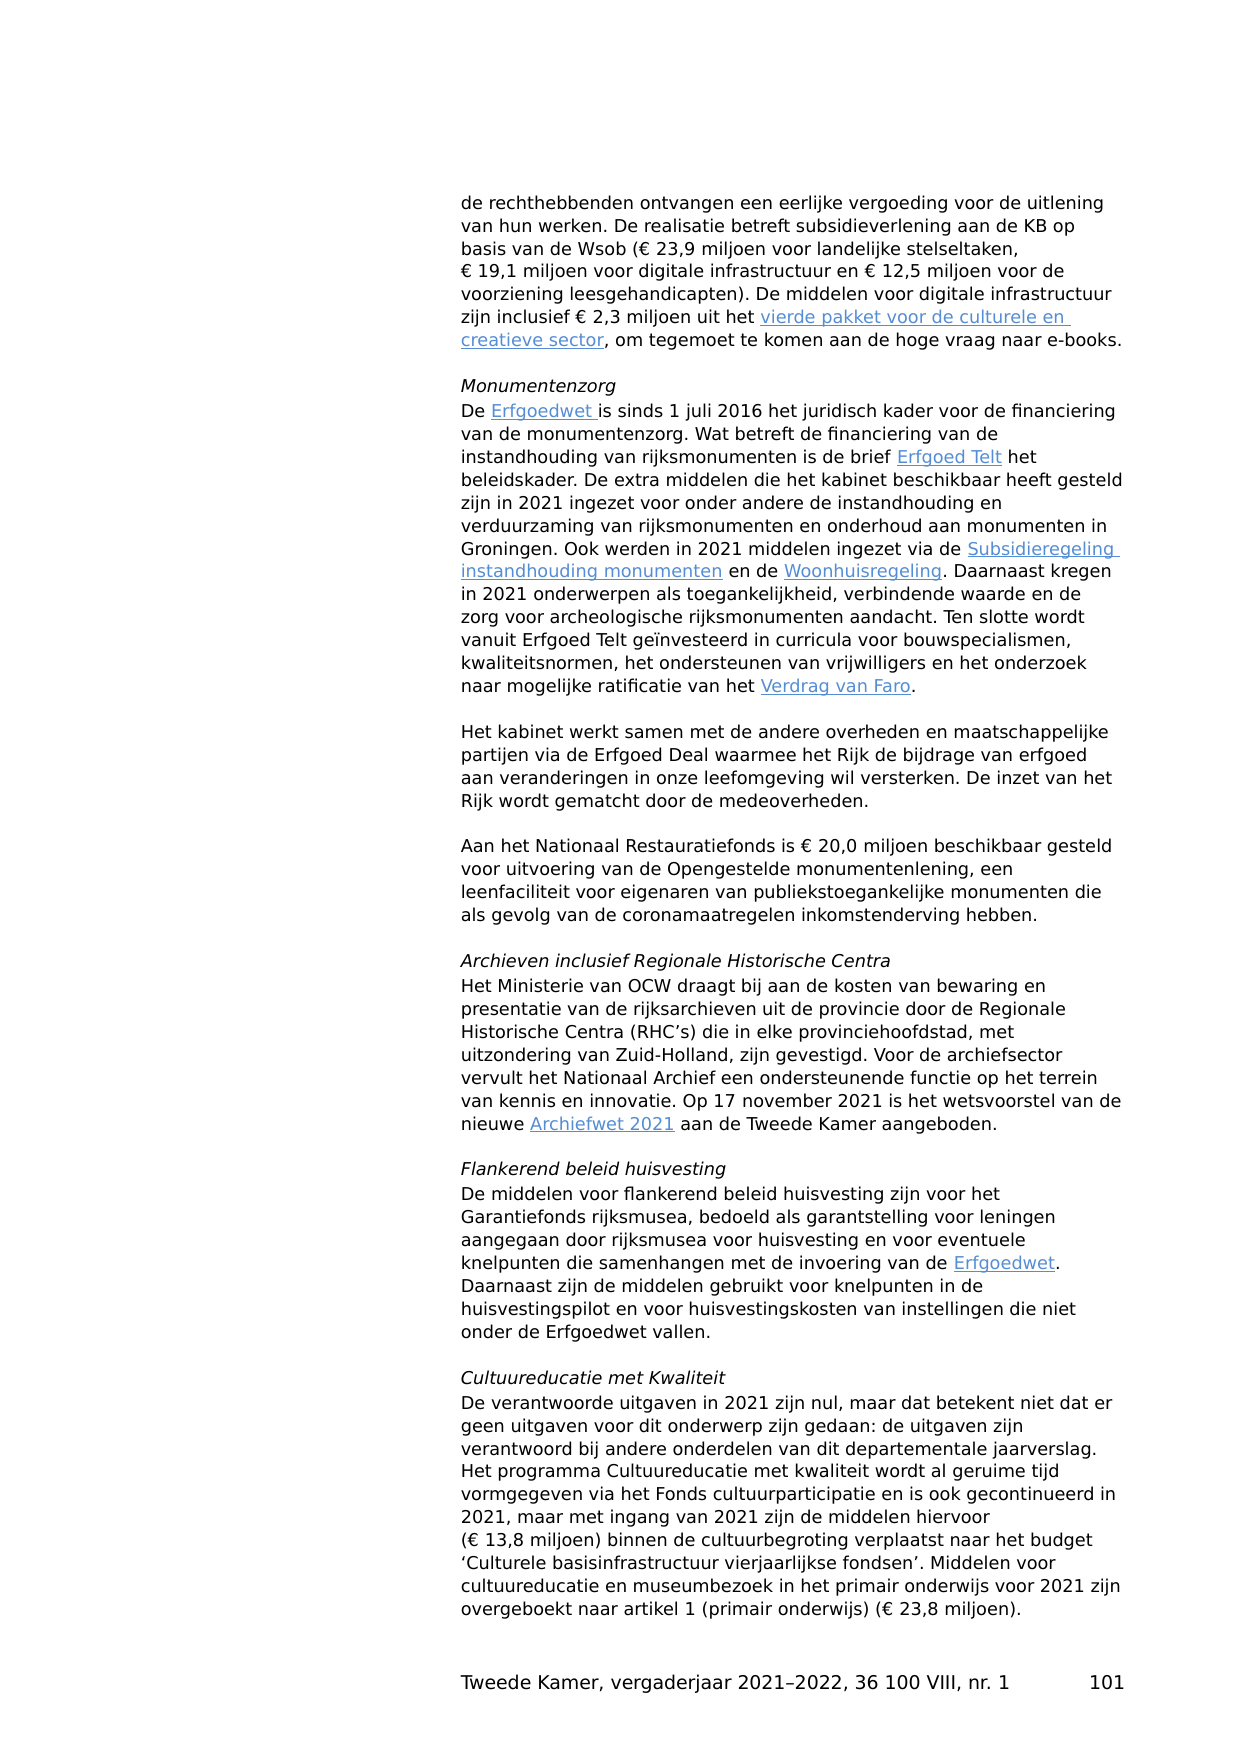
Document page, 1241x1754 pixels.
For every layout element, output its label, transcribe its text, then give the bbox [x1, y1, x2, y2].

text Archieven inclusief Regionale Historische Centra [461, 949, 1125, 972]
text Aan het Nationaal Restauratiefonds is € 20,0 miljoen beschikbaar gesteld voor uitvoering van de Opengestelde monumentenlening, een leenfaciliteit voor eigenaren van publiekstoegankelijke monumenten die als gevolg van de coronamaatregelen inkomstenderving hebben. [461, 834, 1125, 926]
text Het Ministerie van OCW draagt bij aan de kosten van bewaring en presentatie van de rijksarchieven uit de provincie door de Regionale Historische Centra (RHC’s) die in elke provinciehoofdstad, met uitzondering van Zuid-Holland, zijn gevestigd. Voor de archiefsector vervult het Nationaal Archief een ondersteunende functie op het terrein van kennis en innovatie. Op 17 november 2021 is het wetsvoorstel van de nieuwe Archiefwet 2021 aan de Tweede Kamer aangeboden. [461, 974, 1125, 1134]
text Flankerend beleid huisvesting [461, 1157, 1125, 1180]
text Monumentenzorg [461, 374, 1125, 397]
text Het kabinet werkt samen met de andere overheden en maatschappelijke partijen via de Erfgoed Deal waarmee het Rijk de bijdrage van erfgoed aan veranderingen in onze leefomgeving wil versterken. De inzet van het Rijk wordt gematcht door de medeoverheden. [461, 720, 1125, 812]
text De middelen voor flankerend beleid huisvesting zijn voor het Garantiefonds rijksmusea, bedoeld als garantstelling voor leningen aangegaan door rijksmusea voor huisvesting en voor eventuele knelpunten die samenhangen met de invoering van de Erfgoedwet. Daarnaast zijn de middelen gebruikt voor knelpunten in de huisvestingspilot en voor huisvestingskosten van instellingen die niet onder de Erfgoedwet vallen. [461, 1182, 1125, 1343]
text de rechthebbenden ontvangen een eerlijke vergoeding voor de uitlening van hun werken. De realisatie betreft subsidieverlening aan de KB op basis van de Wsob (€ 23,9 miljoen voor landelijke stelseltaken, € 19,1 miljoen voor digitale infrastructuur en € 12,5 miljoen voor de voorziening leesgehandicapten). De middelen voor digitale infrastructuur zijn inclusief € 2,3 miljoen uit het vierde pakket voor de culturele en creatieve sector, om tegemoet te komen aan de hoge vraag naar e-books. [461, 191, 1125, 351]
text De verantwoorde uitgaven in 2021 zijn nul, maar dat betekent niet dat er geen uitgaven voor dit onderwerp zijn gedaan: de uitgaven zijn verantwoord bij andere onderdelen van dit departementale jaarverslag. Het programma Cultuureducatie met kwaliteit wordt al geruime tijd vormgegeven via het Fonds cultuurparticipatie en is ook gecontinueerd in 2021, maar met ingang van 2021 zijn de middelen hiervoor (€ 13,8 miljoen) binnen de cultuurbegroting verplaatst naar het budget ‘Culturele basisinfrastructuur vierjaarlijkse fondsen’. Middelen voor cultuureducatie en museumbezoek in het primair onderwijs voor 2021 zijn overgeboekt naar artikel 1 (primair onderwijs) (€ 23,8 miljoen). [461, 1391, 1125, 1620]
text De Erfgoedwet is sinds 1 juli 2016 het juridisch kader voor de financiering van de monumentenzorg. Wat betreft de financiering van de instandhouding van rijksmonumenten is de brief Erfgoed Telt het beleidskader. De extra middelen die het kabinet beschikbaar heeft gesteld zijn in 2021 ingezet voor onder andere de instandhouding en verduurzaming van rijksmonumenten en onderhoud aan monumenten in Groningen. Ook werden in 2021 middelen ingezet via de Subsidieregeling instandhouding monumenten en de Woonhuisregeling. Daarnaast kregen in 2021 onderwerpen als toegankelijkheid, verbindende waarde en de zorg voor archeologische rijksmonumenten aandacht. Ten slotte wordt vanuit Erfgoed Telt geïnvesteerd in curricula voor bouwspecialismen, kwaliteitsnormen, het ondersteunen van vrijwilligers en het onderzoek naar mogelijke ratificatie van het Verdrag van Faro. [461, 399, 1125, 697]
text Cultuureducatie met Kwaliteit [461, 1366, 1125, 1389]
